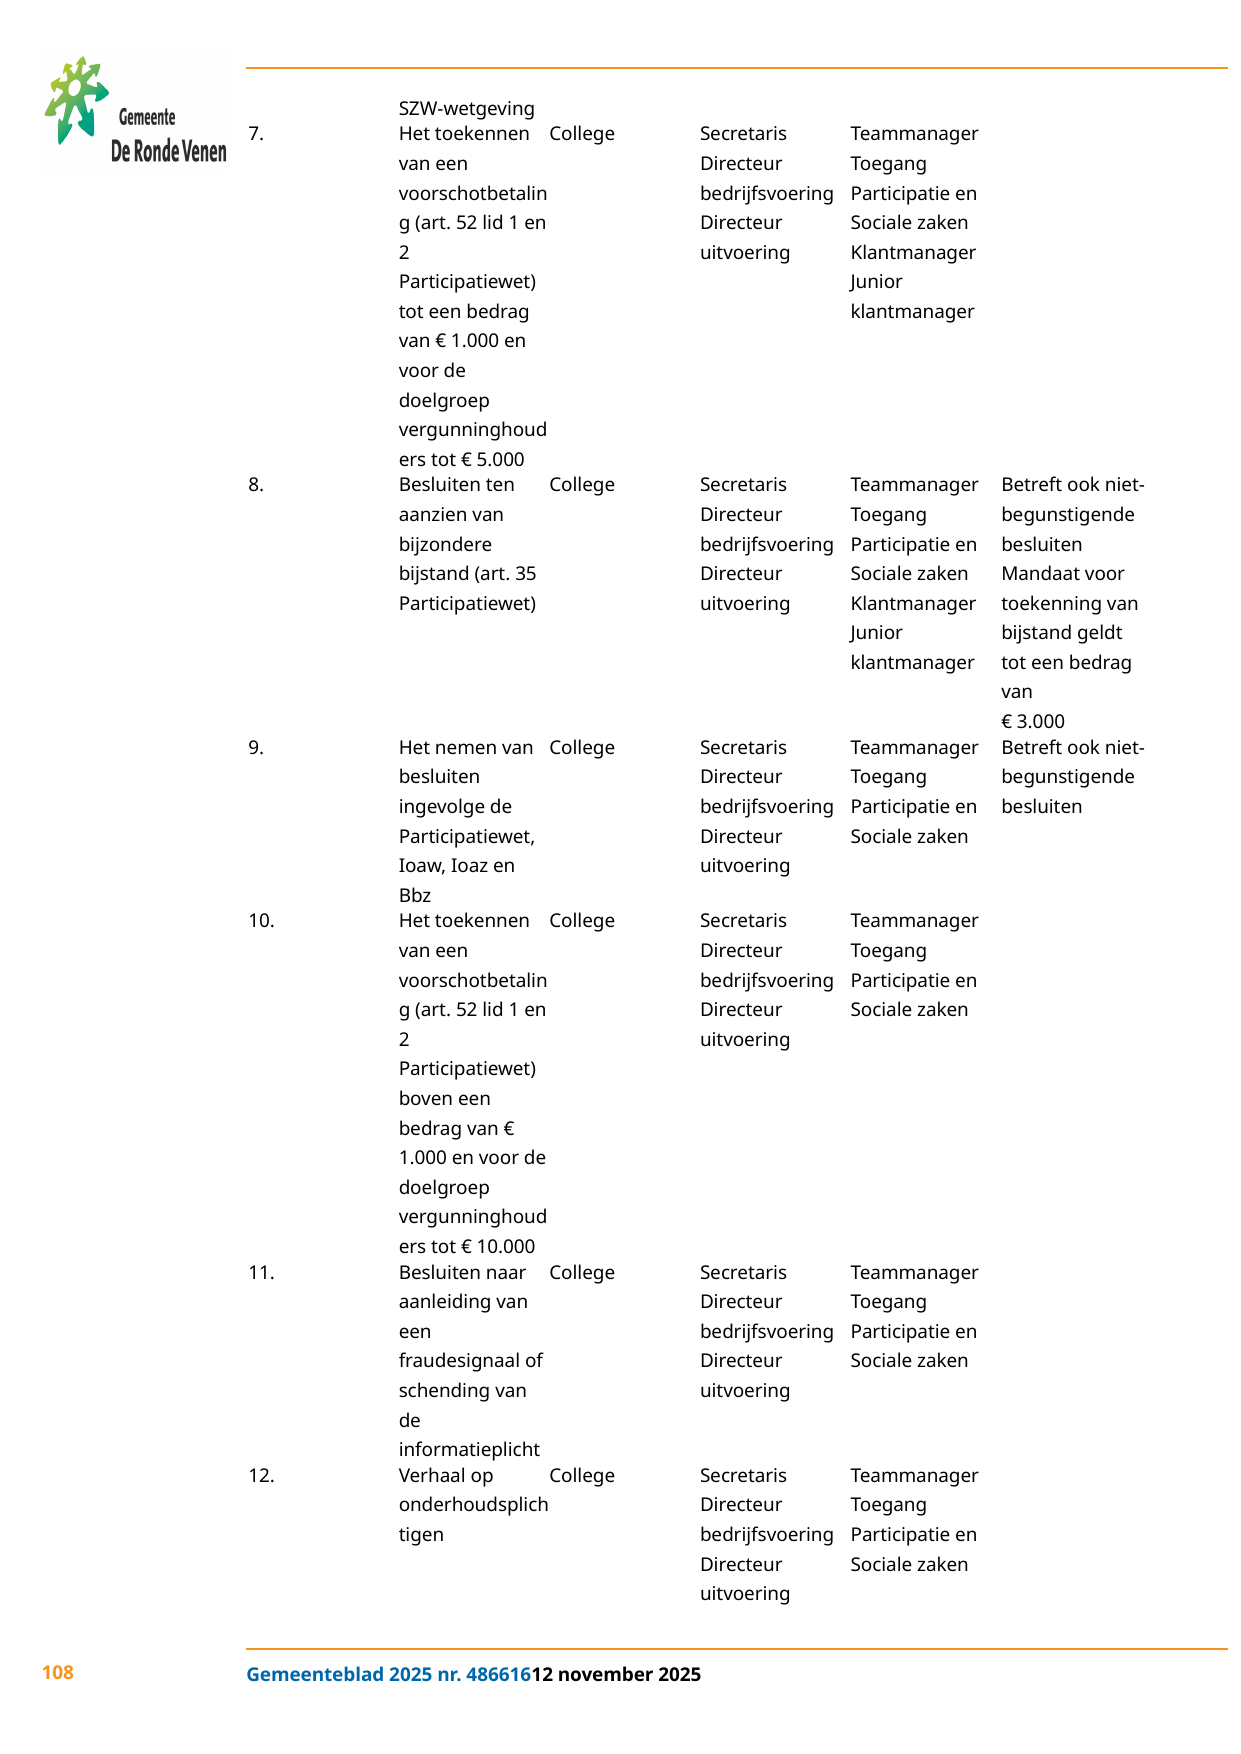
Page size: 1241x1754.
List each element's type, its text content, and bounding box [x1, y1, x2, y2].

table_cell [700, 95, 850, 121]
table_cell Teammanager Toegang Participatie en Sociale zaken Klantmanager Junior klantmanager [850, 472, 1001, 734]
table_cell [1001, 1259, 1152, 1462]
table_cell Secretaris Directeur bedrijfsvoering Directeur uitvoering [700, 1259, 850, 1462]
table_cell Besluiten naar aanleiding van een fraudesignaal of schending van de informatieplicht [399, 1259, 549, 1462]
table_cell 9. [248, 734, 398, 908]
table_cell 12. [248, 1462, 398, 1606]
table_cell 10. [248, 908, 398, 1259]
table_cell 11. [248, 1259, 398, 1462]
table_cell Teammanager Toegang Participatie en Sociale zaken [850, 734, 1001, 908]
table_cell [1001, 95, 1152, 121]
table_cell College [549, 472, 700, 734]
table_cell Het toekennen van een voorschotbetaling (art. 52 lid 1 en 2 Participatiewet) tot een bedrag van € 1.000 en voor de doelgroep vergunninghouders tot € 5.000 [399, 121, 549, 472]
table_cell Secretaris Directeur bedrijfsvoering Directeur uitvoering [700, 121, 850, 472]
table_cell Teammanager Toegang Participatie en Sociale zaken Klantmanager Junior klantmanager [850, 121, 1001, 472]
table_cell College [549, 908, 700, 1259]
picture [41, 47, 231, 172]
table_cell College [549, 1462, 700, 1606]
table_cell Secretaris Directeur bedrijfsvoering Directeur uitvoering [700, 734, 850, 908]
table_cell Betreft ook niet- begunstigende besluiten Mandaat voor toekenning van bijstand geldt tot een bedrag van € 3.000 [1001, 472, 1152, 734]
table_cell College [549, 734, 700, 908]
table_cell [549, 95, 700, 121]
table_cell Teammanager Toegang Participatie en Sociale zaken [850, 908, 1001, 1259]
table_cell Betreft ook niet-begunstigende besluiten [1001, 734, 1152, 908]
table_cell SZW-wetgeving [399, 95, 549, 121]
table_cell [1001, 121, 1152, 472]
table_cell Het nemen van besluiten ingevolge de Participatiewet, Ioaw, Ioaz en Bbz [399, 734, 549, 908]
table_cell College [549, 121, 700, 472]
table_cell Teammanager Toegang Participatie en Sociale zaken [850, 1259, 1001, 1462]
table_cell Het toekennen van een voorschotbetaling (art. 52 lid 1 en 2 Participatiewet) boven een bedrag van € 1.000 en voor de doelgroep vergunninghouders tot € 10.000 [399, 908, 549, 1259]
table_cell [850, 95, 1001, 121]
table_cell 8. [248, 472, 398, 734]
table_cell [1001, 1462, 1152, 1606]
table_cell [1001, 908, 1152, 1259]
table_cell Besluiten ten aanzien van bijzondere bijstand (art. 35 Participatiewet) [399, 472, 549, 734]
table_cell Teammanager Toegang Participatie en Sociale zaken [850, 1462, 1001, 1606]
table_cell [248, 95, 398, 121]
table_cell 7. [248, 121, 398, 472]
table_cell Secretaris Directeur bedrijfsvoering Directeur uitvoering [700, 472, 850, 734]
table_cell Secretaris Directeur bedrijfsvoering Directeur uitvoering [700, 1462, 850, 1606]
table_cell College [549, 1259, 700, 1462]
table_cell Verhaal op onderhoudsplichtigen [399, 1462, 549, 1606]
table_cell Secretaris Directeur bedrijfsvoering Directeur uitvoering [700, 908, 850, 1259]
